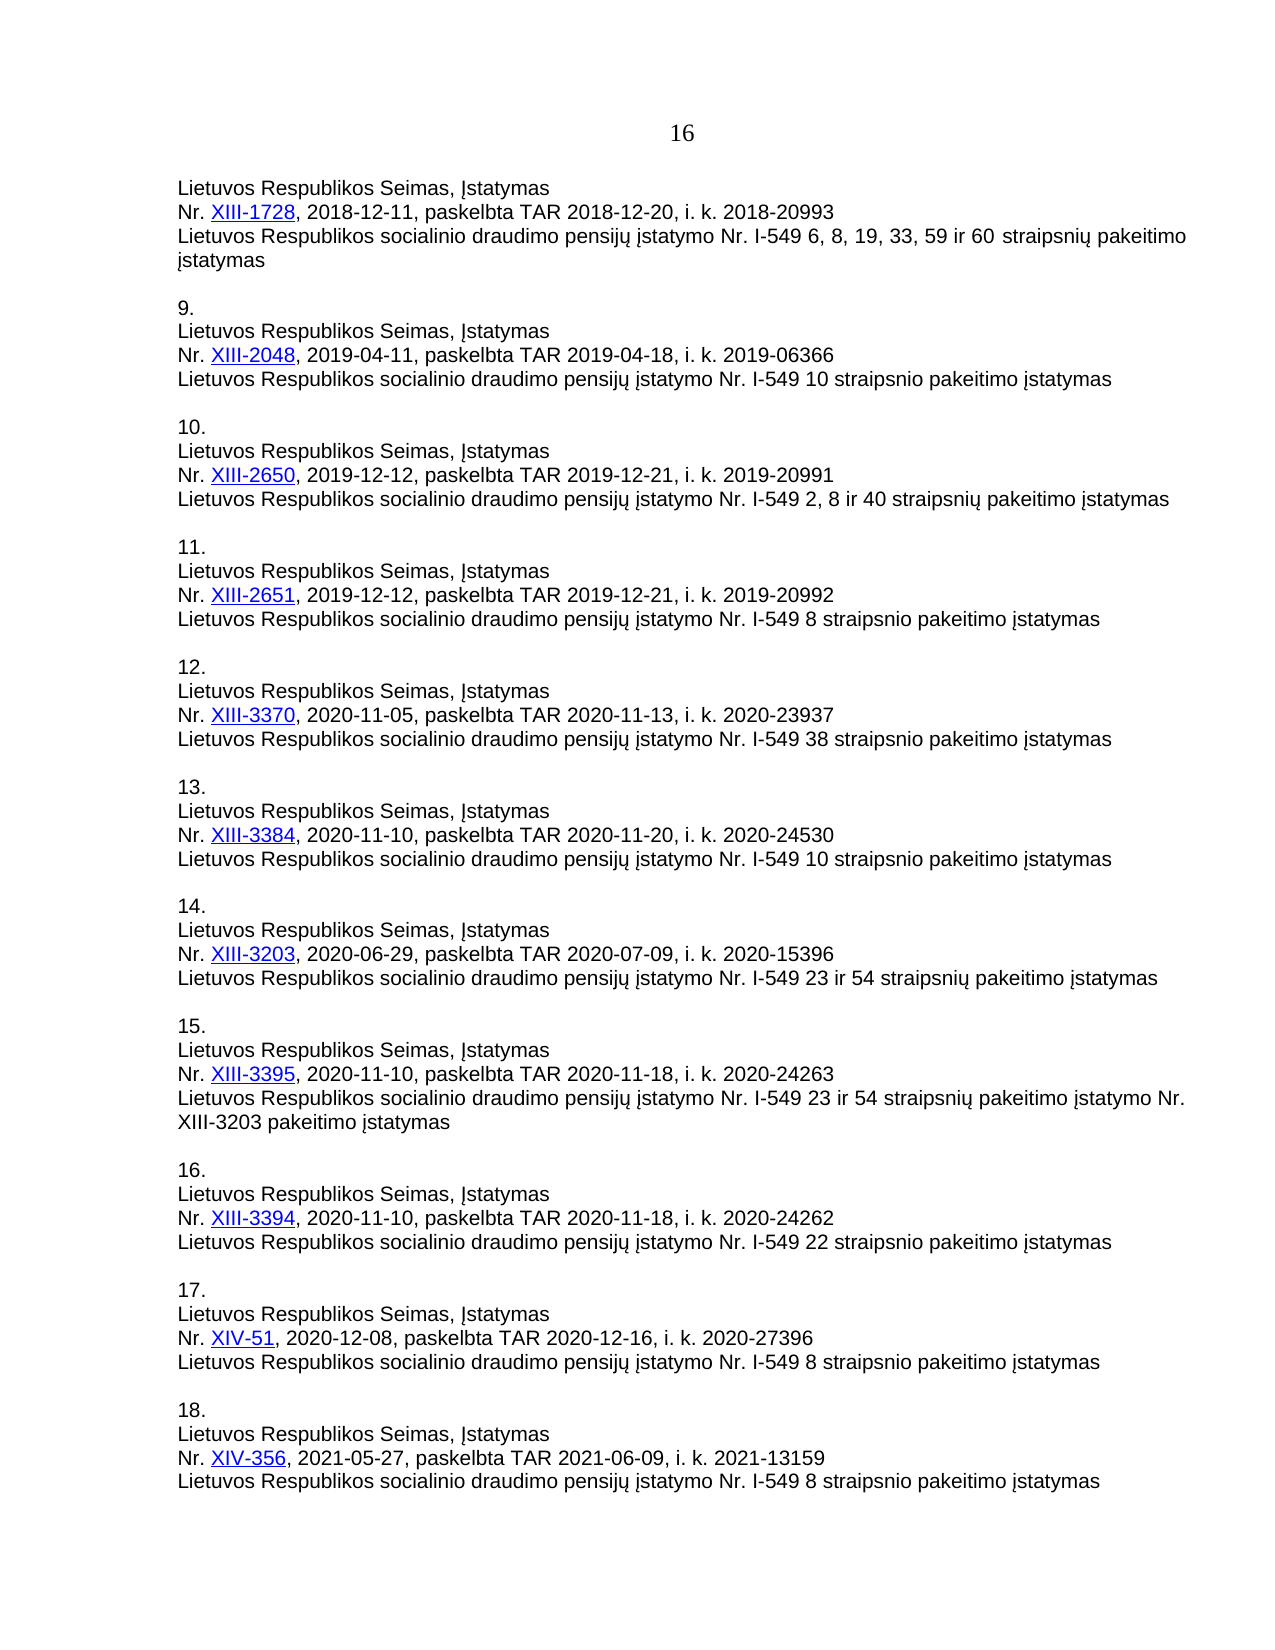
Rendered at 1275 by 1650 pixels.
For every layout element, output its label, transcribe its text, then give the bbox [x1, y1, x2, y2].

text Lietuvos Respublikos Seimas, Įstatymas [177, 679, 1186, 703]
text Nr. XIII-3394, 2020-11-10, paskelbta TAR 2020-11-18, i. k. 2020-24262 [177, 1206, 1186, 1230]
text Nr. XIII-3370, 2020-11-05, paskelbta TAR 2020-11-13, i. k. 2020-23937 [177, 703, 1186, 727]
text 18. [177, 1397, 1186, 1421]
text Nr. XIII-2650, 2019-12-12, paskelbta TAR 2019-12-21, i. k. 2019-20991 [177, 463, 1186, 487]
text 14. [177, 894, 1186, 918]
text Lietuvos Respublikos Seimas, Įstatymas [177, 176, 1186, 199]
text Nr. XIII-2651, 2019-12-12, paskelbta TAR 2019-12-21, i. k. 2019-20992 [177, 583, 1186, 607]
text 12. [177, 655, 1186, 679]
text Lietuvos Respublikos Seimas, Įstatymas [177, 319, 1186, 343]
text Lietuvos Respublikos Seimas, Įstatymas [177, 1302, 1186, 1326]
text Lietuvos Respublikos socialinio draudimo pensijų įstatymo Nr. I-549 23 ir 54 straipsnių pakeitimo įstatymas [177, 966, 1186, 990]
text Lietuvos Respublikos Seimas, Įstatymas [177, 1182, 1186, 1206]
text Nr. XIII-3395, 2020-11-10, paskelbta TAR 2020-11-18, i. k. 2020-24263 [177, 1062, 1186, 1086]
text Nr. XIII-2048, 2019-04-11, paskelbta TAR 2019-04-18, i. k. 2019-06366 [177, 343, 1186, 367]
text Lietuvos Respublikos Seimas, Įstatymas [177, 1038, 1186, 1062]
text 10. [177, 415, 1186, 439]
text Nr. XIV-51, 2020-12-08, paskelbta TAR 2020-12-16, i. k. 2020-27396 [177, 1326, 1186, 1349]
text 15. [177, 1014, 1186, 1038]
text 11. [177, 535, 1186, 559]
text Lietuvos Respublikos Seimas, Įstatymas [177, 918, 1186, 942]
text Nr. XIV-356, 2021-05-27, paskelbta TAR 2021-06-09, i. k. 2021-13159 [177, 1445, 1186, 1469]
text 9. [177, 295, 1186, 319]
text Lietuvos Respublikos socialinio draudimo pensijų įstatymo Nr. I-549 23 ir 54 straipsnių pakeitimo įstatymo Nr. XIII-3203 pakeitimo įstatymas [177, 1086, 1186, 1134]
text Lietuvos Respublikos socialinio draudimo pensijų įstatymo Nr. I-549 10 straipsnio pakeitimo įstatymas [177, 367, 1186, 391]
text 13. [177, 774, 1186, 798]
text Lietuvos Respublikos socialinio draudimo pensijų įstatymo Nr. I-549 8 straipsnio pakeitimo įstatymas [177, 1349, 1186, 1373]
text Nr. XIII-3203, 2020-06-29, paskelbta TAR 2020-07-09, i. k. 2020-15396 [177, 942, 1186, 966]
text 16. [177, 1158, 1186, 1182]
text 17. [177, 1278, 1186, 1302]
text Nr. XIII-1728, 2018-12-11, paskelbta TAR 2018-12-20, i. k. 2018-20993 [177, 199, 1186, 223]
text Lietuvos Respublikos socialinio draudimo pensijų įstatymo Nr. I-549 8 straipsnio pakeitimo įstatymas [177, 607, 1186, 631]
text Lietuvos Respublikos socialinio draudimo pensijų įstatymo Nr. I-549 10 straipsnio pakeitimo įstatymas [177, 846, 1186, 870]
text Lietuvos Respublikos socialinio draudimo pensijų įstatymo Nr. I-549 38 straipsnio pakeitimo įstatymas [177, 727, 1186, 751]
text Lietuvos Respublikos socialinio draudimo pensijų įstatymo Nr. I-549 8 straipsnio pakeitimo įstatymas [177, 1469, 1186, 1493]
text Lietuvos Respublikos socialinio draudimo pensijų įstatymo Nr. I-549 6, 8, 19, 33, 59 ir 60 straipsnių pakeitimo įstatymas [177, 223, 1186, 271]
text Lietuvos Respublikos Seimas, Įstatymas [177, 439, 1186, 463]
text Lietuvos Respublikos socialinio draudimo pensijų įstatymo Nr. I-549 2, 8 ir 40 straipsnių pakeitimo įstatymas [177, 487, 1186, 511]
text Lietuvos Respublikos Seimas, Įstatymas [177, 798, 1186, 822]
text Lietuvos Respublikos Seimas, Įstatymas [177, 559, 1186, 583]
text Lietuvos Respublikos socialinio draudimo pensijų įstatymo Nr. I-549 22 straipsnio pakeitimo įstatymas [177, 1230, 1186, 1254]
text Nr. XIII-3384, 2020-11-10, paskelbta TAR 2020-11-20, i. k. 2020-24530 [177, 822, 1186, 846]
text Lietuvos Respublikos Seimas, Įstatymas [177, 1421, 1186, 1445]
